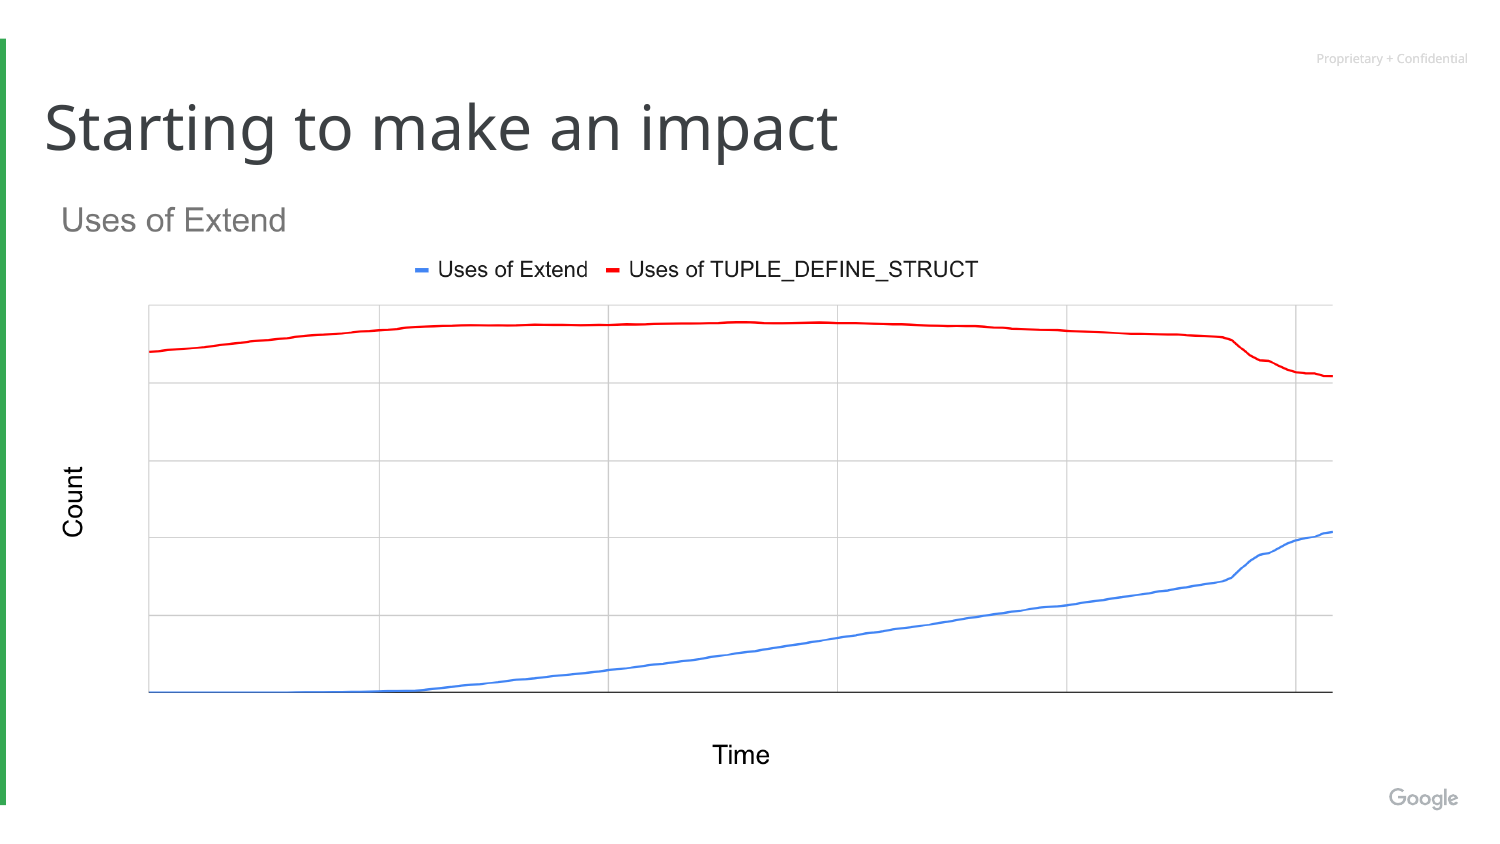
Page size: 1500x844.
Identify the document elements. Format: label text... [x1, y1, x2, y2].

title Starting to make an impact [29, 73, 1471, 168]
picture [29, 173, 1364, 800]
